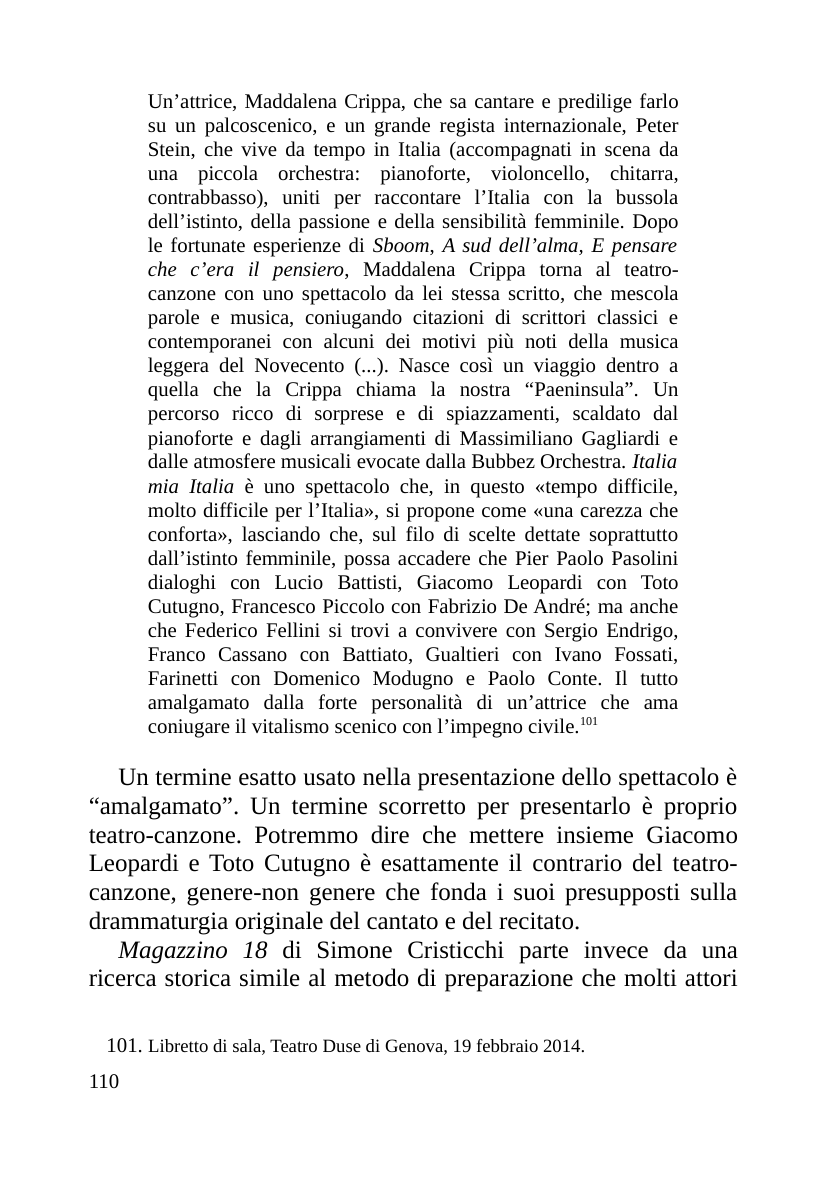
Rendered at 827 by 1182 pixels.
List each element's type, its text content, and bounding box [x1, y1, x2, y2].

text Un’attrice, Maddalena Crippa, che sa cantare e predilige farlo su un palcoscenico, e un grande regista internazionale, Peter Stein, che vive da tempo in Italia (accompagnati in scena da una piccola orchestra: pianoforte, violoncello, chitarra, contrabbasso), uniti per raccontare l’Italia con la bussola dell’istinto, della passione e della sensibilità femminile. Dopo le fortunate esperienze di Sboom, A sud dell’alma, E pensare che c’era il pensiero, Maddalena Crippa torna al teatro-canzone con uno spettacolo da lei stessa scritto, che mescola parole e musica, coniugando citazioni di scrittori classici e contemporanei con alcuni dei motivi più noti della musica leggera del Novecento (...). Nasce così un viaggio dentro a quella che la Crippa chiama la nostra “Paeninsula”. Un percorso ricco di sorprese e di spiazzamenti, scaldato dal pianoforte e dagli arrangiamenti di Massimiliano Gagliardi e dalle atmosfere musicali evocate dalla Bubbez Orchestra. Italia mia Italia è uno spettacolo che, in questo «tempo difficile, molto difficile per l’Italia», si propone come «una carezza che conforta», lasciando che, sul filo di scelte dettate soprattutto dall’istinto femminile, possa accadere che Pier Paolo Pasolini dialoghi con Lucio Battisti, Giacomo Leopardi con Toto Cutugno, Francesco Piccolo con Fabrizio De André; ma anche che Federico Fellini si trovi a convivere con Sergio Endrigo, Franco Cassano con Battiato, Gualtieri con Ivano Fossati, Farinetti con Domenico Modugno e Paolo Conte. Il tutto amalgamato dalla forte personalità di un’attrice che ama coniugare il vitalismo scenico con l’impegno civile. [148, 88, 679, 738]
text Un termine esatto usato nella presentazione dello spettacolo è “amalgamato”. Un termine scorretto per presentarlo è proprio teatro-canzone. Potremmo dire che mettere insieme Giacomo Leopardi e Toto Cutugno è esattamente il contrario del teatro-canzone, genere-non genere che fonda i suoi presupposti sulla drammaturgia originale del cantato e del recitato. [88, 762, 738, 935]
text Libretto di sala, Teatro Duse di Genova, 19 febbraio 2014. [88, 1033, 738, 1057]
text Magazzino 18 di Simone Cristicchi parte invece da una ricerca storica simile al metodo di preparazione che molti attori [88, 935, 738, 992]
